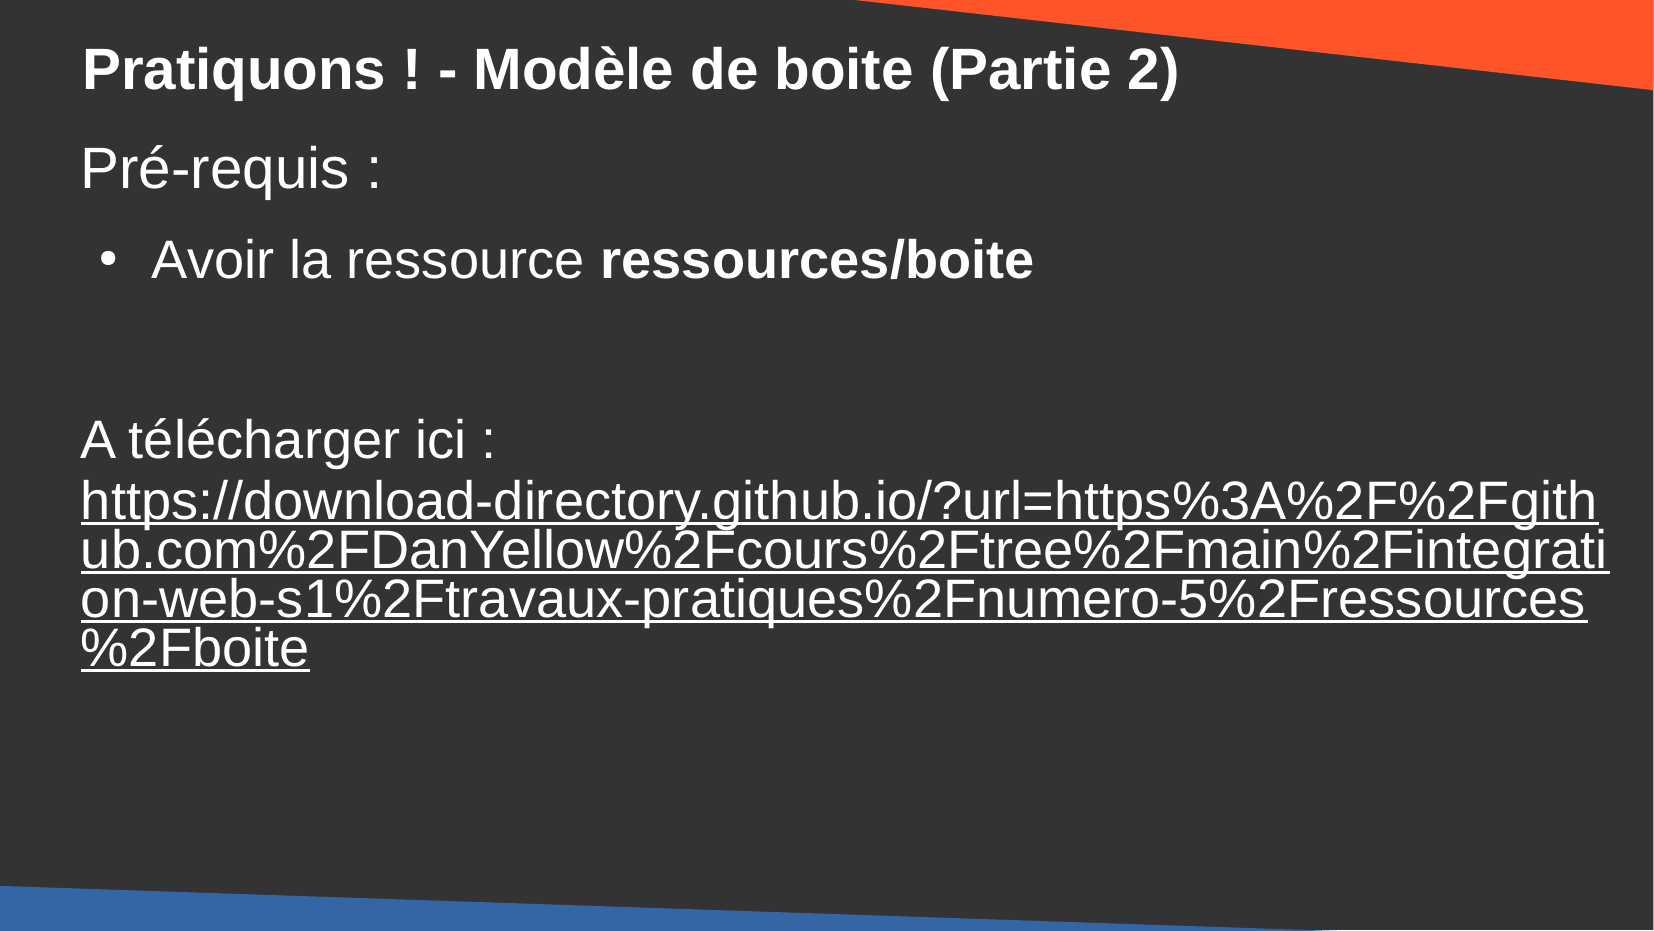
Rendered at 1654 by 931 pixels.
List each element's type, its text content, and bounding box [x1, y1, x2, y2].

text_box [854, 0, 1654, 91]
text_box [0, 885, 1337, 931]
title Pratiquons ! - Modèle de boite (Partie 2) [82, 37, 1571, 114]
list Pré-requis : Avoir la ressource ressources/boite A télécharger ici : https://download-directory.github.io/?url=https%3A%2F%2Fgithub.com%2FDanYellow%2Fcours%2Ftree%2Fmain%2Fintegration-web-s1%2Ftravaux-pratiques%2Fnumero-5%2Fressources%2Fboite [80, 135, 1620, 697]
